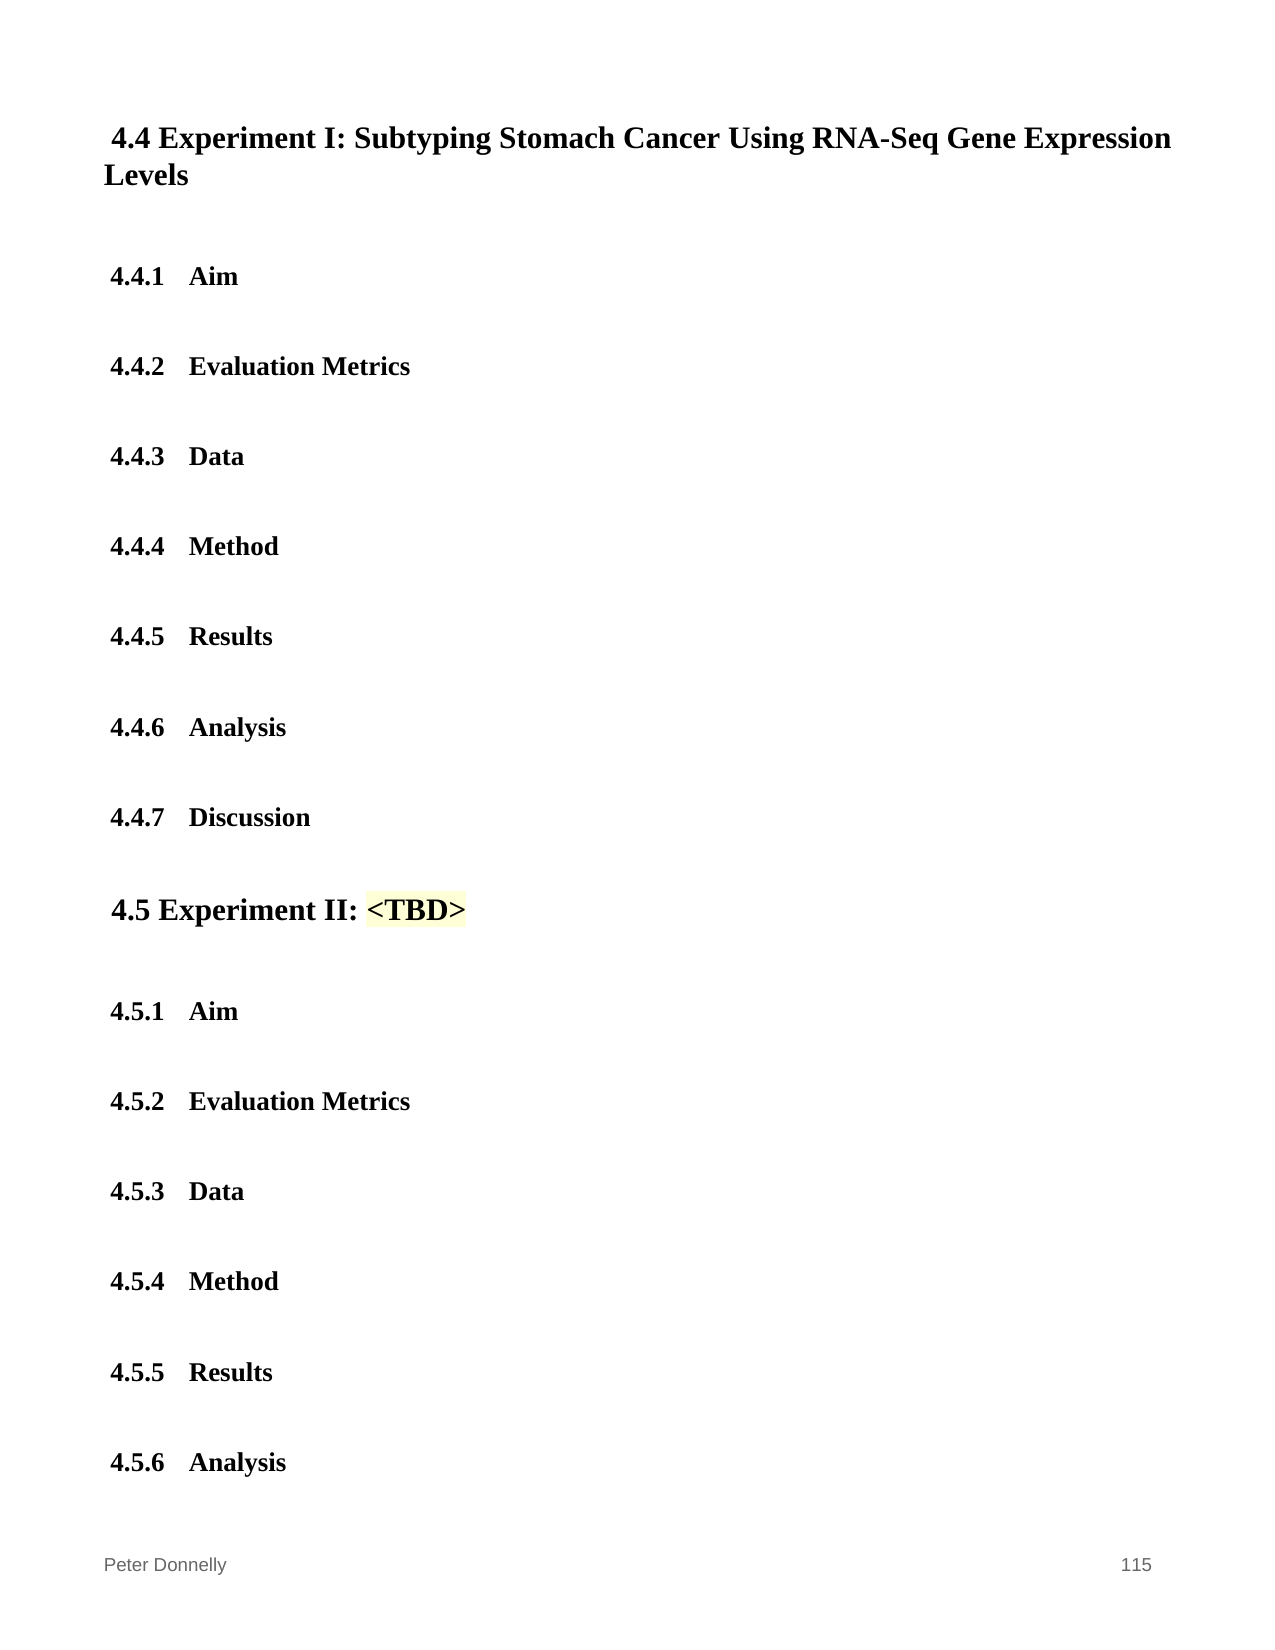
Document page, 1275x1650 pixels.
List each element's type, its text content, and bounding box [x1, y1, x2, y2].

subtitle Aim [103, 259, 1181, 291]
subtitle Method [103, 530, 1181, 561]
subtitle Aim [103, 995, 1181, 1026]
subtitle Method [103, 1266, 1181, 1297]
subtitle Analysis [103, 711, 1181, 742]
subtitle Results [103, 620, 1181, 652]
subtitle Results [103, 1356, 1181, 1387]
subtitle Evaluation Metrics [103, 1085, 1181, 1116]
subtitle Discussion [103, 801, 1181, 832]
subtitle Analysis [103, 1446, 1181, 1477]
subtitle Experiment I: Subtyping Stomach Cancer Using RNA-Seq Gene Expression Levels [103, 120, 1181, 192]
subtitle Data [103, 440, 1181, 471]
subtitle Evaluation Metrics [103, 350, 1181, 381]
subtitle Experiment II: <TBD> [103, 891, 1181, 927]
subtitle Data [103, 1175, 1181, 1206]
